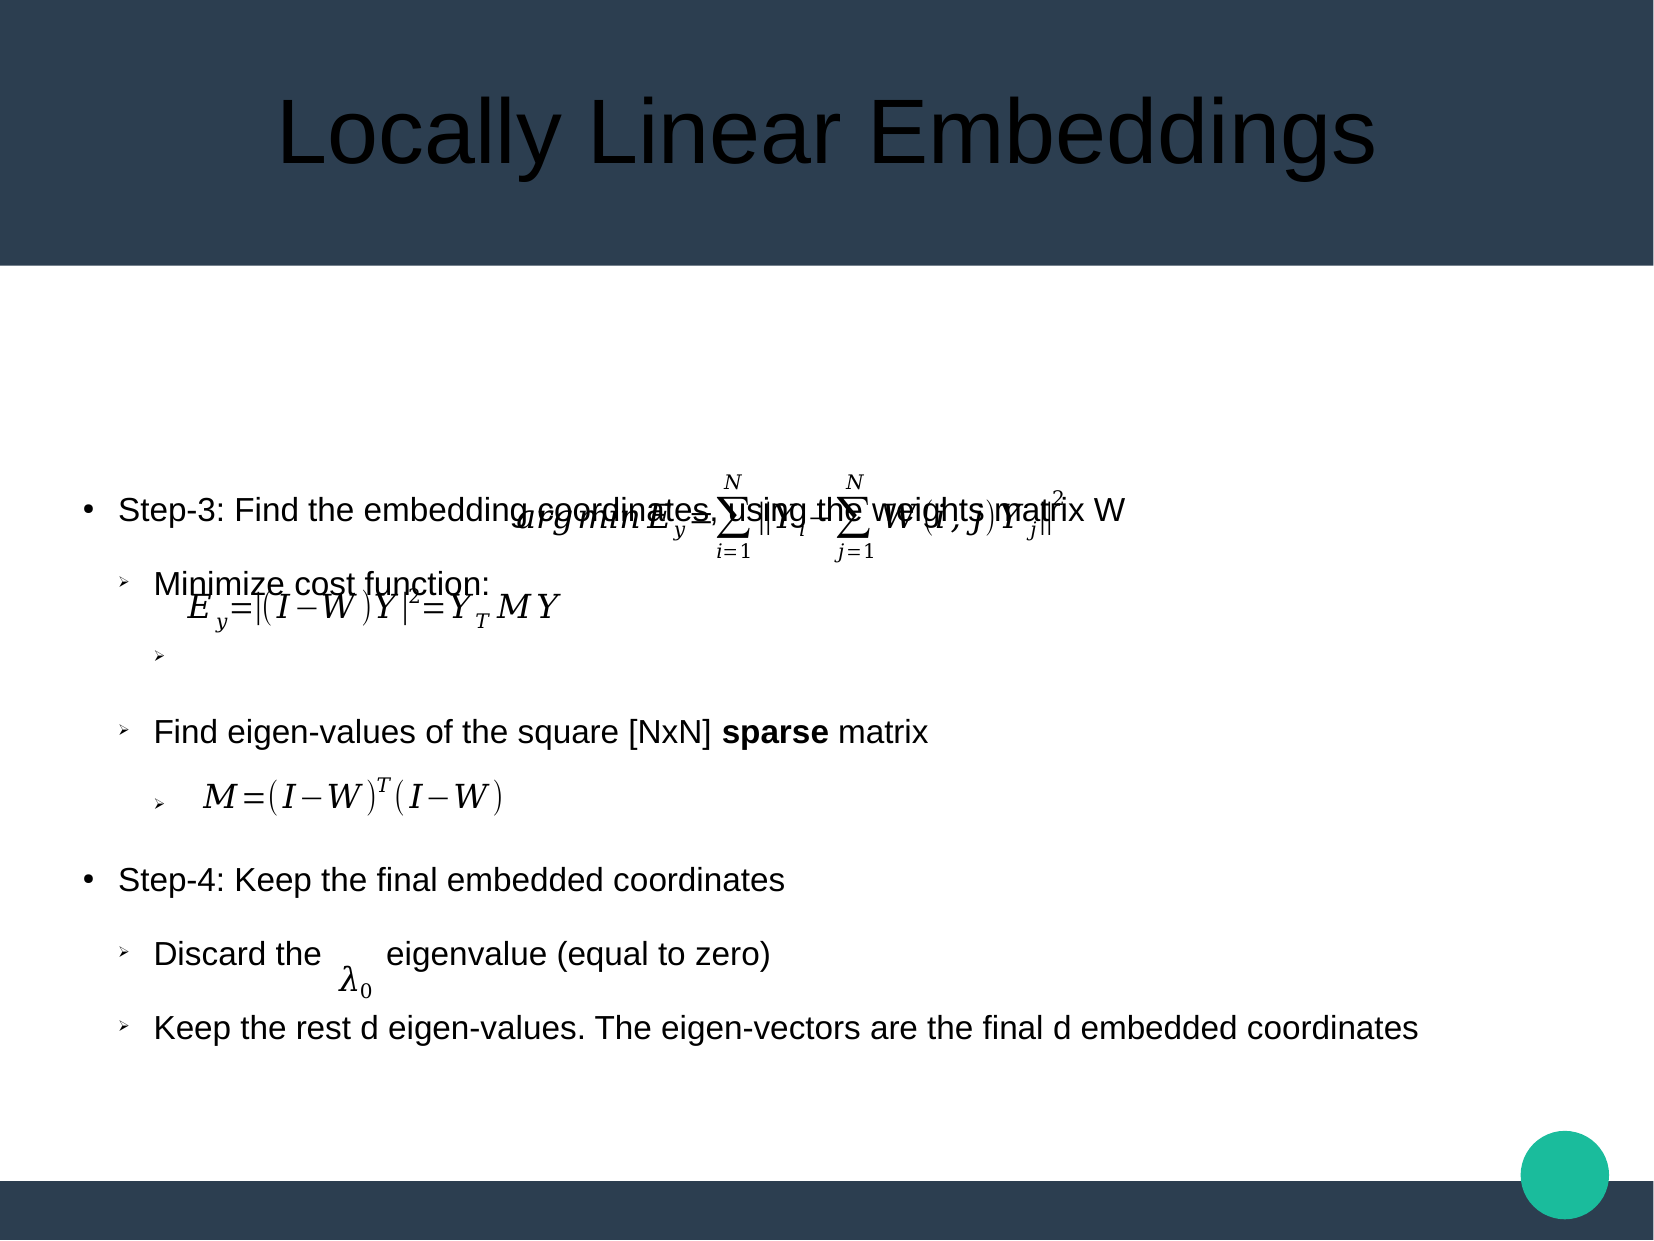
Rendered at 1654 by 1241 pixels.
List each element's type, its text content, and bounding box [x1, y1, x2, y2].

chart [195, 773, 511, 819]
chart [330, 960, 379, 1005]
subtitle Step-3: Find the embedding coordinates, using the weights matrix W Minimize cost function: Find eigen-values of the square [NxN] sparse matrix Step-4: Keep the final embedded coordinates Discard the eigenvalue (equal to zero) Keep the rest d eigen-values. The eigen-vectors are the final d embedded coordinates [82, 390, 1571, 1111]
title Locally Linear Embeddings [60, 6, 1596, 259]
chart [180, 584, 570, 634]
chart [510, 471, 1071, 564]
